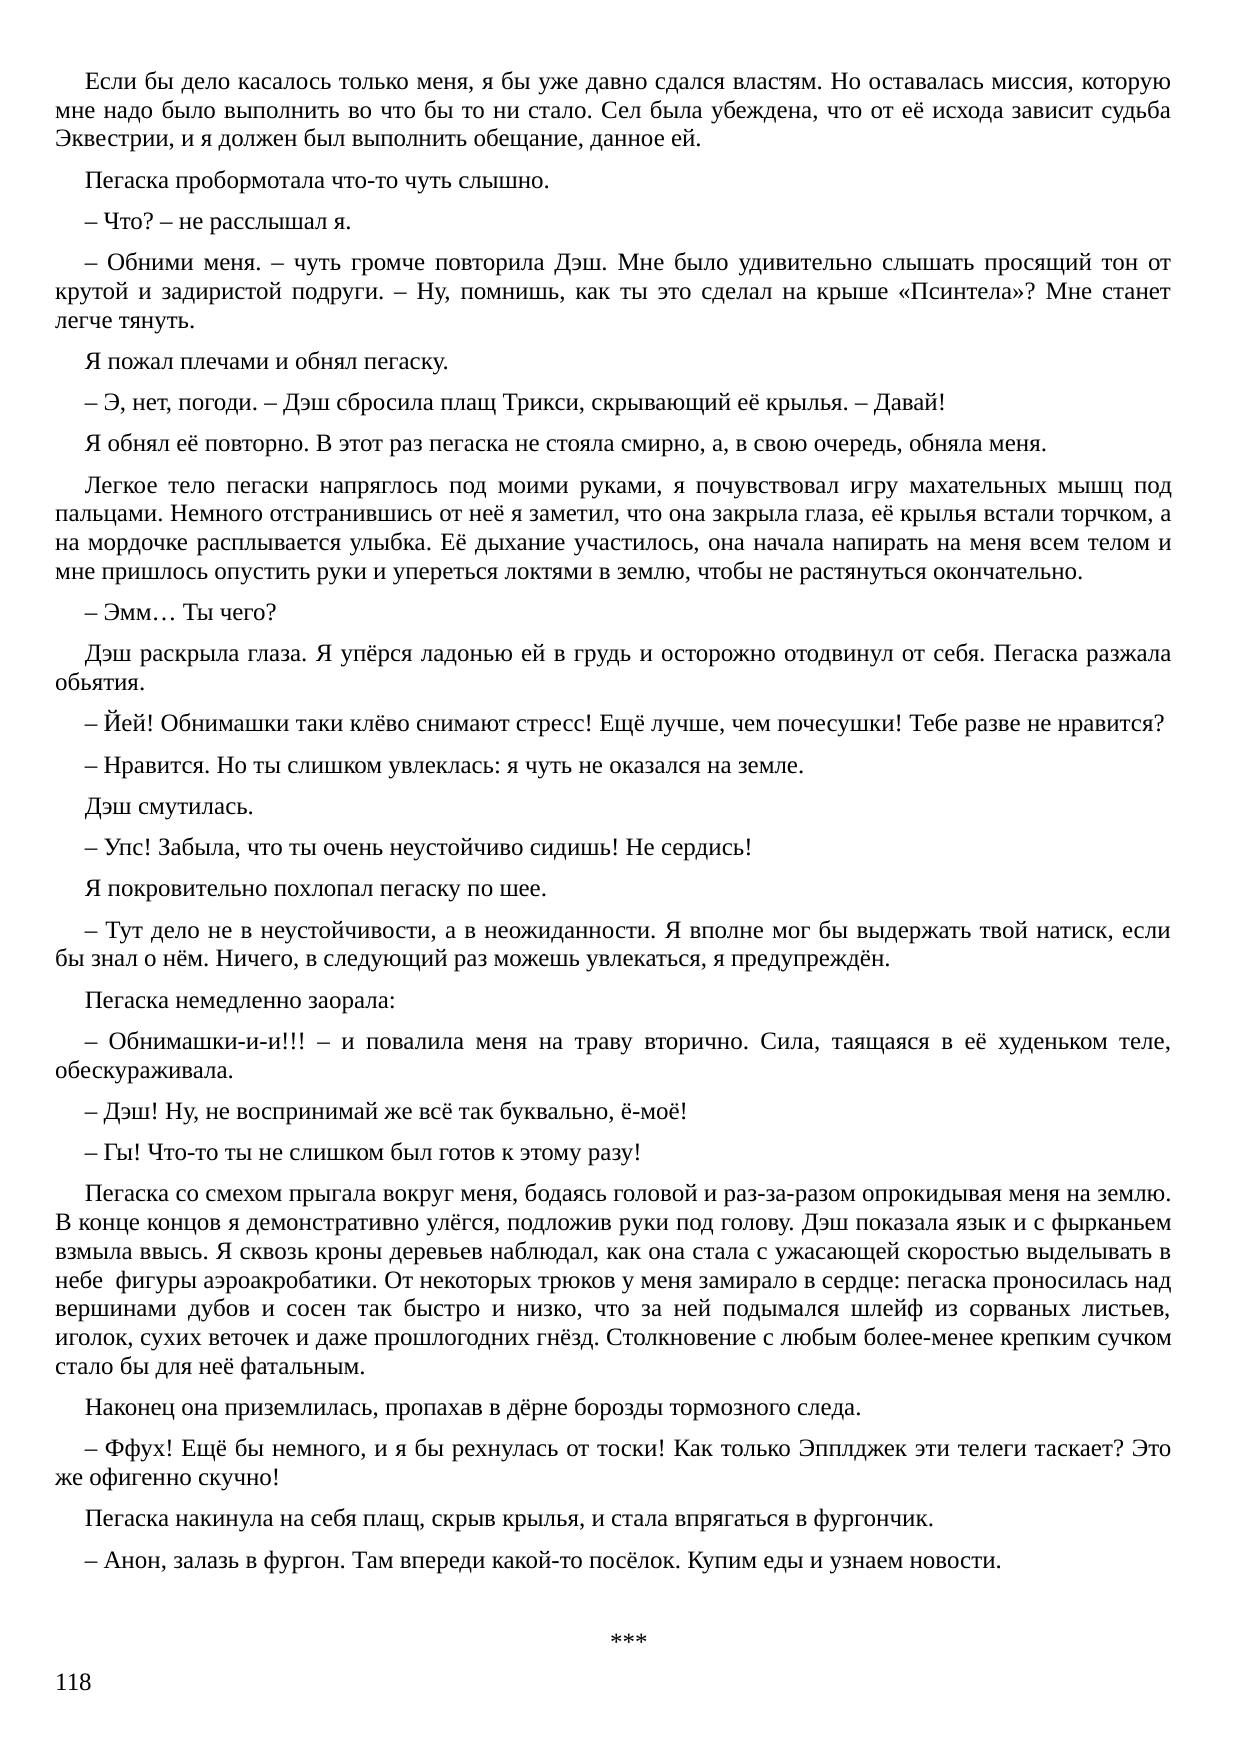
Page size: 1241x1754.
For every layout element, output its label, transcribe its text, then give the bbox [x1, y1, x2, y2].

text – Э, нет, погоди. – Дэш сбросила плащ Трикси, скрывающий её крылья. – Давай! [55, 387, 1173, 416]
text – Нравится. Но ты слишком увлеклась: я чуть не оказался на земле. [55, 750, 1173, 778]
text Легкое тело пегаски напряглось под моими руками, я почувствовал игру махательных мышц под пальцами. Немного отстранившись от неё я заметил, что она закрыла глаза, её крылья встали торчком, а на мордочке расплывается улыбка. Её дыхание участилось, она начала напирать на меня всем телом и мне пришлось опустить руки и упереться локтями в землю, чтобы не растянуться окончательно. [55, 470, 1173, 585]
text – Дэш! Ну, не воспринимай же всё так буквально, ё-моё! [55, 1096, 1173, 1125]
text Я пожал плечами и обнял пегаску. [55, 346, 1173, 375]
text – Что? – не расслышал я. [55, 206, 1173, 235]
text Пегаска накинула на себя плащ, скрыв крылья, и стала впрягаться в фургончик. [55, 1503, 1173, 1532]
text Я покровительно похлопал пегаску по шее. [55, 873, 1173, 902]
text – Йей! Обнимашки таки клёво снимают стресс! Ещё лучше, чем почесушки! Тебе разве не нравится? [55, 708, 1173, 737]
text Пегаска со смехом прыгала вокруг меня, бодаясь головой и раз-за-разом опрокидывая меня на землю. В конце концов я демонстративно улёгся, подложив руки под голову. Дэш показала язык и с фырканьем взмыла ввысь. Я сквозь кроны деревьев наблюдал, как она стала с ужасающей скоростью выделывать в небе фигуры аэроакробатики. От некоторых трюков у меня замирало в сердце: пегаска проносилась над вершинами дубов и сосен так быстро и низко, что за ней подымался шлейф из сорваных листьев, иголок, сухих веточек и даже прошлогодних гнёзд. Столкновение с любым более-менее крепким сучком стало бы для неё фатальным. [55, 1178, 1173, 1380]
text Пегаска пробормотала что-то чуть слышно. [55, 165, 1173, 193]
text – Эмм… Ты чего? [55, 597, 1173, 626]
text Пегаска немедленно заорала: [55, 985, 1173, 1013]
text Дэш смутилась. [55, 791, 1173, 820]
text – Анон, залазь в фургон. Там впереди какой-то посёлок. Купим еды и узнаем новости. [55, 1545, 1173, 1573]
text – Гы! Что-то ты не слишком был готов к этому разу! [55, 1137, 1173, 1166]
text Если бы дело касалось только меня, я бы уже давно сдался властям. Но оставалась миссия, которую мне надо было выполнить во что бы то ни стало. Сел была убеждена, что от её исхода зависит судьба Эквестрии, и я должен был выполнить обещание, данное ей. [55, 66, 1173, 152]
text – Ффух! Ещё бы немного, и я бы рехнулась от тоски! Как только Эпплджек эти телеги таскает? Это же офигенно скучно! [55, 1433, 1173, 1491]
text Наконец она приземлилась, пропахав в дёрне борозды тормозного следа. [55, 1392, 1173, 1421]
text – Обними меня. – чуть громче повторила Дэш. Мне было удивительно слышать просящий тон от крутой и задиристой подруги. – Ну, помнишь, как ты это сделал на крыше «Псинтела»? Мне станет легче тянуть. [55, 247, 1173, 333]
text Я обнял её повторно. В этот раз пегаска не стояла смирно, а, в свою очередь, обняла меня. [55, 428, 1173, 457]
text – Упс! Забыла, что ты очень неустойчиво сидишь! Не сердись! [55, 832, 1173, 861]
text – Обнимашки-и-и!!! – и повалила меня на траву вторично. Сила, таящаяся в её худеньком теле, обескураживала. [55, 1026, 1173, 1083]
text – Тут дело не в неустойчивости, а в неожиданности. Я вполне мог бы выдержать твой натиск, если бы знал о нём. Ничего, в следующий раз можешь увлекаться, я предупреждён. [55, 915, 1173, 972]
text *** [55, 1627, 1173, 1656]
text Дэш раскрыла глаза. Я упёрся ладонью ей в грудь и осторожно отодвинул от себя. Пегаска разжала обьятия. [55, 638, 1173, 696]
